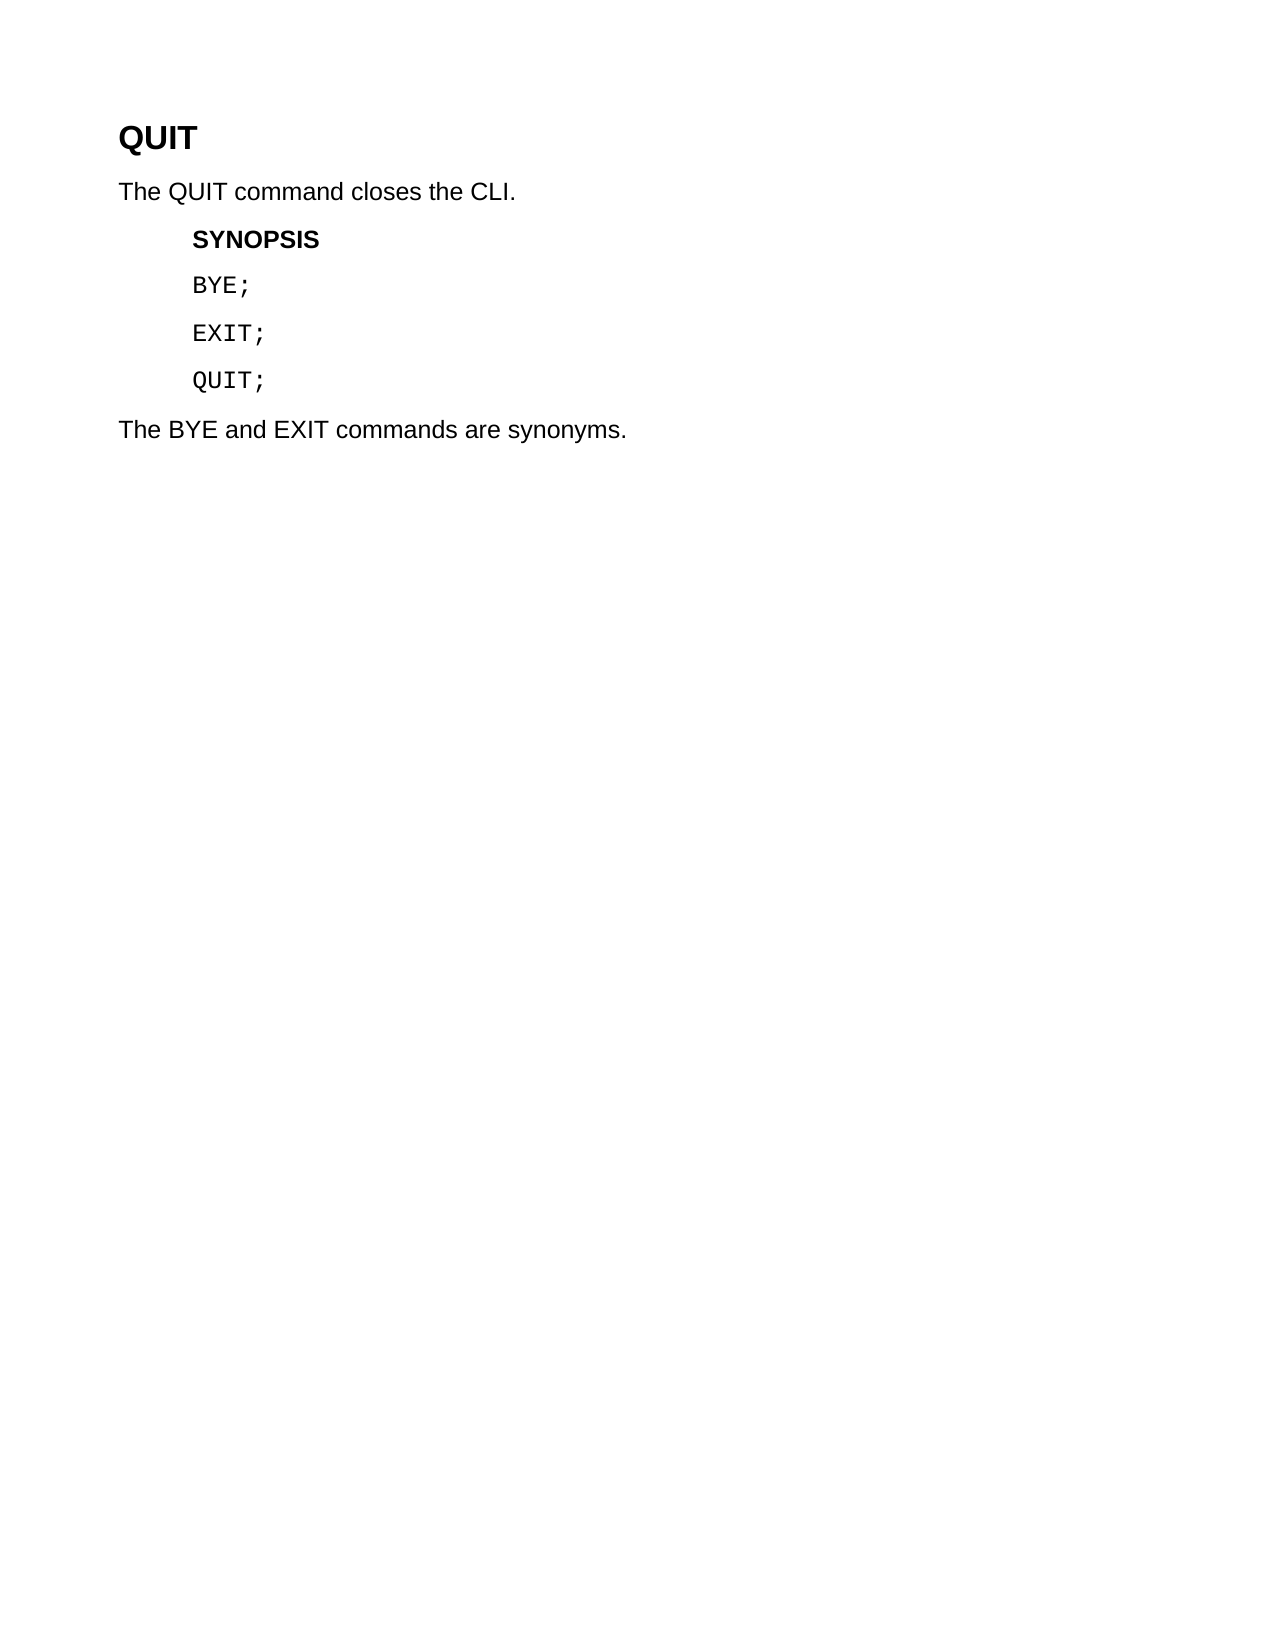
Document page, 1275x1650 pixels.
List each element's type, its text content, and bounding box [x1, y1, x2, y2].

text SYNOPSIS [192, 224, 1157, 253]
text EXIT; [192, 320, 1157, 348]
text The QUIT command closes the CLI. [118, 177, 1157, 205]
text QUIT; [192, 368, 1157, 396]
subtitle QUIT [118, 118, 1157, 157]
text The BYE and EXIT commands are synonyms. [118, 415, 1157, 444]
text BYE; [192, 273, 1157, 301]
